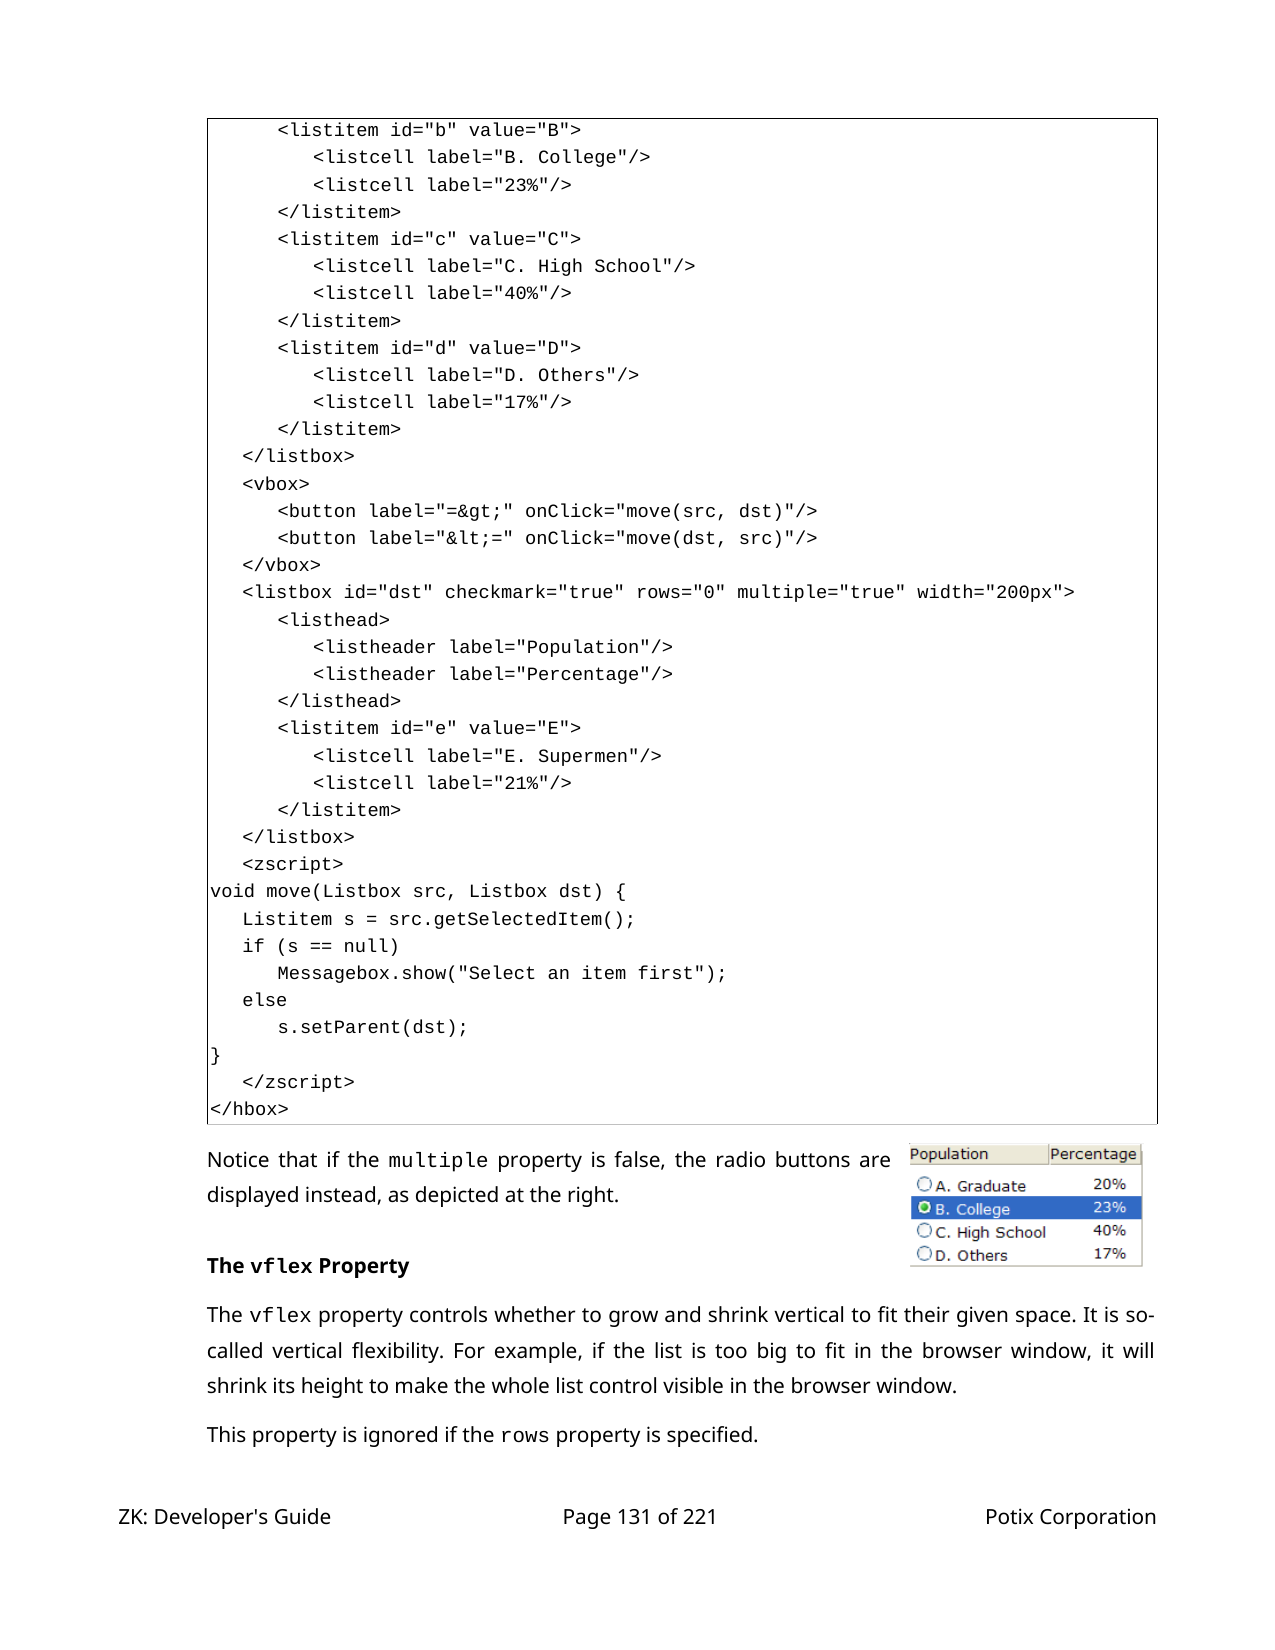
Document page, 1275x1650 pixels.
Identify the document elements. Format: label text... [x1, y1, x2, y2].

text This property is ignored if the rows property is specified. [207, 1420, 1157, 1448]
text <listcell label="E. Supermen"/> [208, 743, 1157, 768]
text <listitem id="c" value="C"> [208, 227, 1157, 251]
text } [208, 1042, 1157, 1067]
text s.setParent(dst); [208, 1015, 1157, 1039]
text <listcell label="D. Others"/> [208, 363, 1157, 387]
text <listcell label="23%"/> [208, 172, 1157, 197]
text The vflex property controls whether to grow and shrink vertical to fit their given space. It is so-called vertical flexibility. For example, if the list is too big to fit in the browser window, it will shrink its height to make the whole list control visible in the browser window. [207, 1300, 1157, 1399]
text <button label="&lt;=" onClick="move(dst, src)"/> [208, 526, 1157, 550]
text <listitem id="d" value="D"> [208, 336, 1157, 360]
text void move(Listbox src, Listbox dst) { [208, 879, 1157, 904]
subtitle The vflex Property [207, 1251, 1157, 1279]
text <listcell label="C. High School"/> [208, 254, 1157, 278]
text </listitem> [208, 200, 1157, 224]
text </listitem> [208, 798, 1157, 822]
text </hbox> [208, 1097, 1157, 1124]
text if (s == null) [208, 934, 1157, 958]
text <listheader label="Population"/> [208, 635, 1157, 659]
picture [909, 1143, 1144, 1269]
text </listhead> [208, 689, 1157, 713]
text <listcell label="17%"/> [208, 390, 1157, 414]
text Notice that if the multiple property is false, the radio buttons are displayed instead, as depicted at the right. [207, 1145, 909, 1208]
text Listitem s = src.getSelectedItem(); [208, 907, 1157, 931]
text </listitem> [208, 417, 1157, 441]
text </zscript> [208, 1070, 1157, 1094]
text <vbox> [208, 472, 1157, 496]
text <listheader label="Percentage"/> [208, 662, 1157, 686]
text Messagebox.show("Select an item first"); [208, 961, 1157, 985]
text <listcell label="40%"/> [208, 281, 1157, 306]
text <listbox id="dst" checkmark="true" rows="0" multiple="true" width="200px"> [208, 580, 1157, 604]
text <zscript> [208, 852, 1157, 876]
text <listcell label="21%"/> [208, 771, 1157, 795]
text <listitem id="b" value="B"> [208, 119, 1157, 142]
text <listcell label="B. College"/> [208, 145, 1157, 169]
text <button label="=&gt;" onClick="move(src, dst)"/> [208, 499, 1157, 523]
text </listbox> [208, 825, 1157, 849]
text <listhead> [208, 607, 1157, 632]
text </listbox> [208, 444, 1157, 469]
text <listitem id="e" value="E"> [208, 716, 1157, 741]
text </vbox> [208, 553, 1157, 577]
text </listitem> [208, 308, 1157, 333]
text else [208, 988, 1157, 1012]
